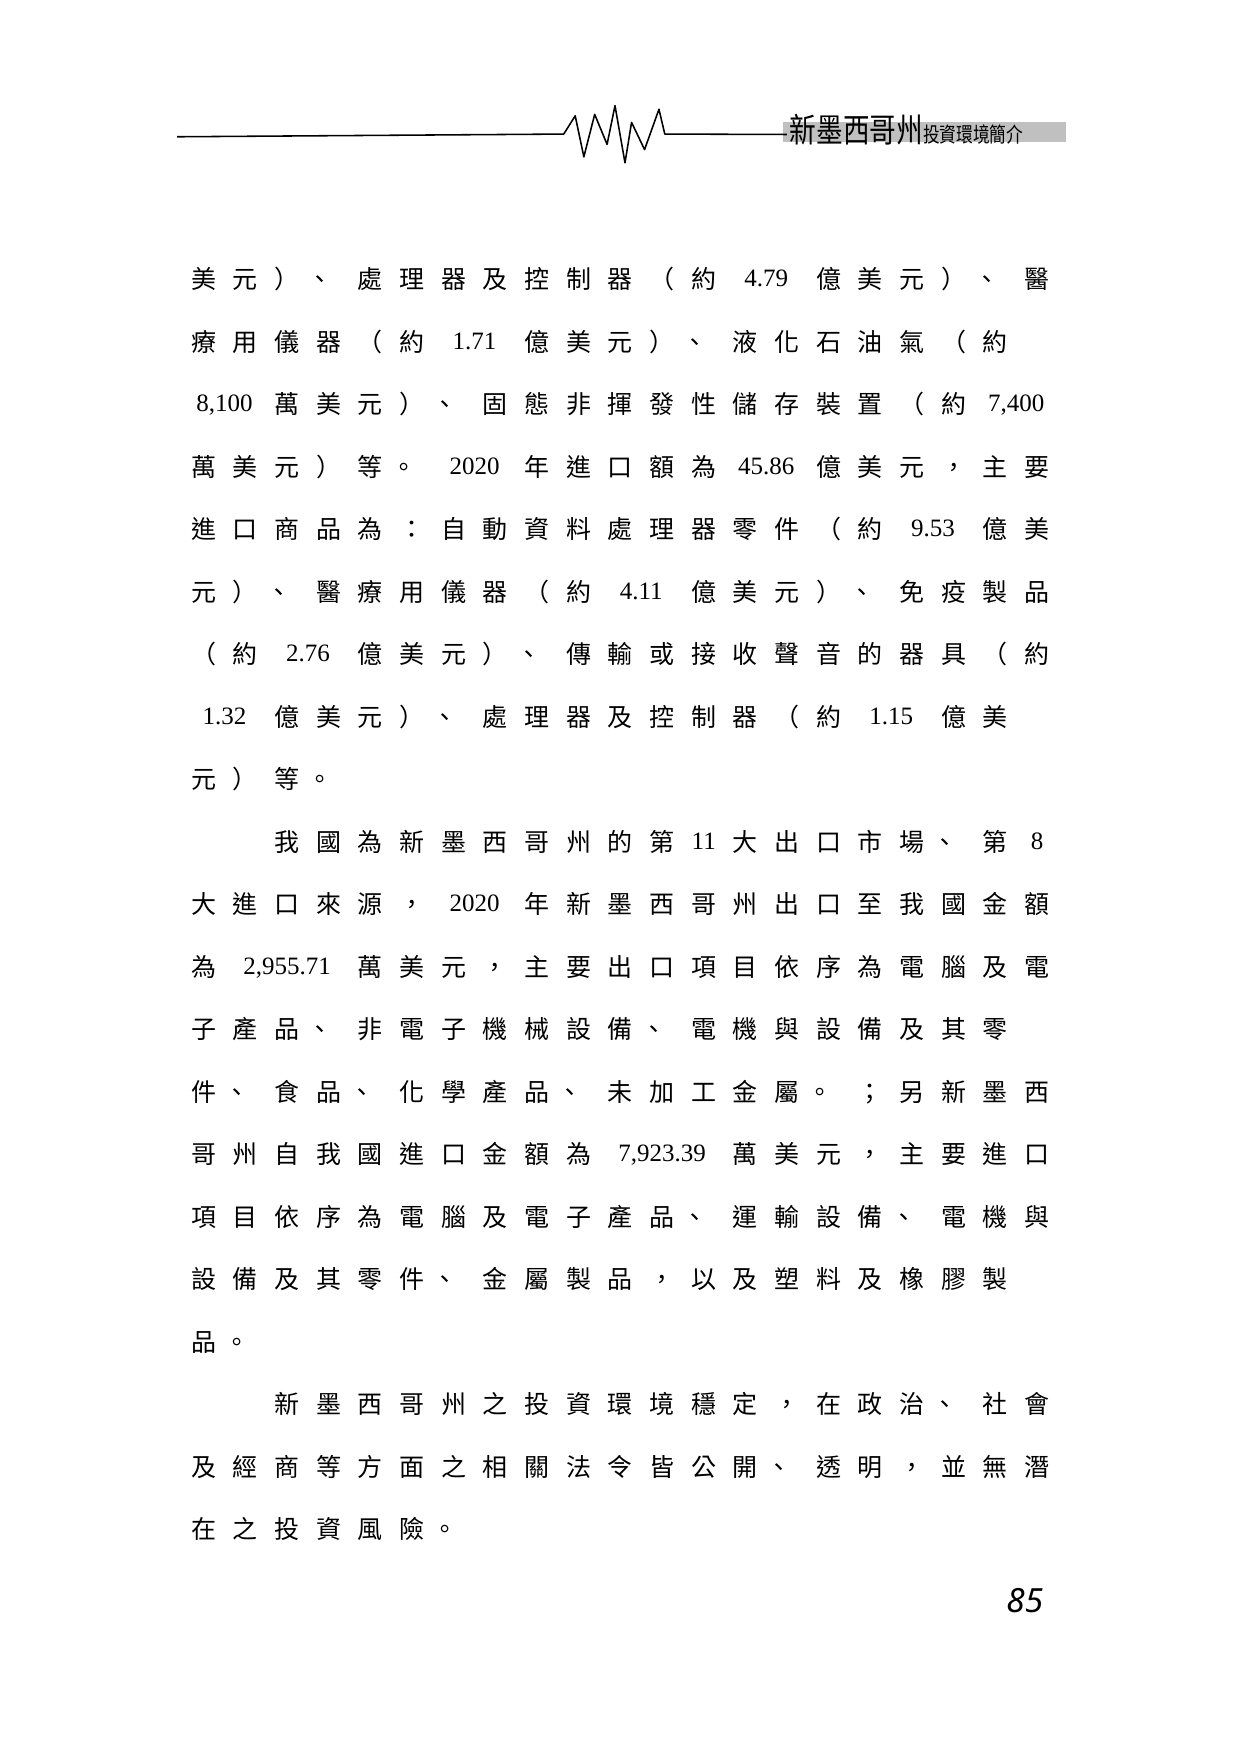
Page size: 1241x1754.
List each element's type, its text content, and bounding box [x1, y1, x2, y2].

text 我國為新墨西哥州的第11大出口市場、第8大進口來源，2020年新墨西哥州出口至我國金額為2,955.71萬美元，主要出口項目依序為電腦及電子產品、非電子機械設備、電機與設備及其零件、食品、化學產品、未加工金屬。；另新墨西哥州自我國進口金額為7,923.39萬美元，主要進口項目依序為電腦及電子產品、運輸設備、電機與設備及其零件、金屬製品，以及塑料及橡膠製品。 [183, 799, 1058, 1361]
text 美元）、處理器及控制器（約4.79億美元）、醫療用儀器（約1.71億美元）、液化石油氣（約8,100萬美元）、固態非揮發性儲存裝置（約7,400萬美元）等。2020年進口額為45.86億美元，主要進口商品為：自動資料處理器零件（約9.53億美元）、醫療用儀器（約4.11億美元）、免疫製品（約2.76億美元）、傳輸或接收聲音的器具（約1.32億美元）、處理器及控制器（約1.15億美元）等。 [183, 236, 1058, 799]
text 新墨西哥州之投資環境穩定，在政治、社會及經商等方面之相關法令皆公開、透明，並無潛在之投資風險。 [183, 1361, 1058, 1549]
